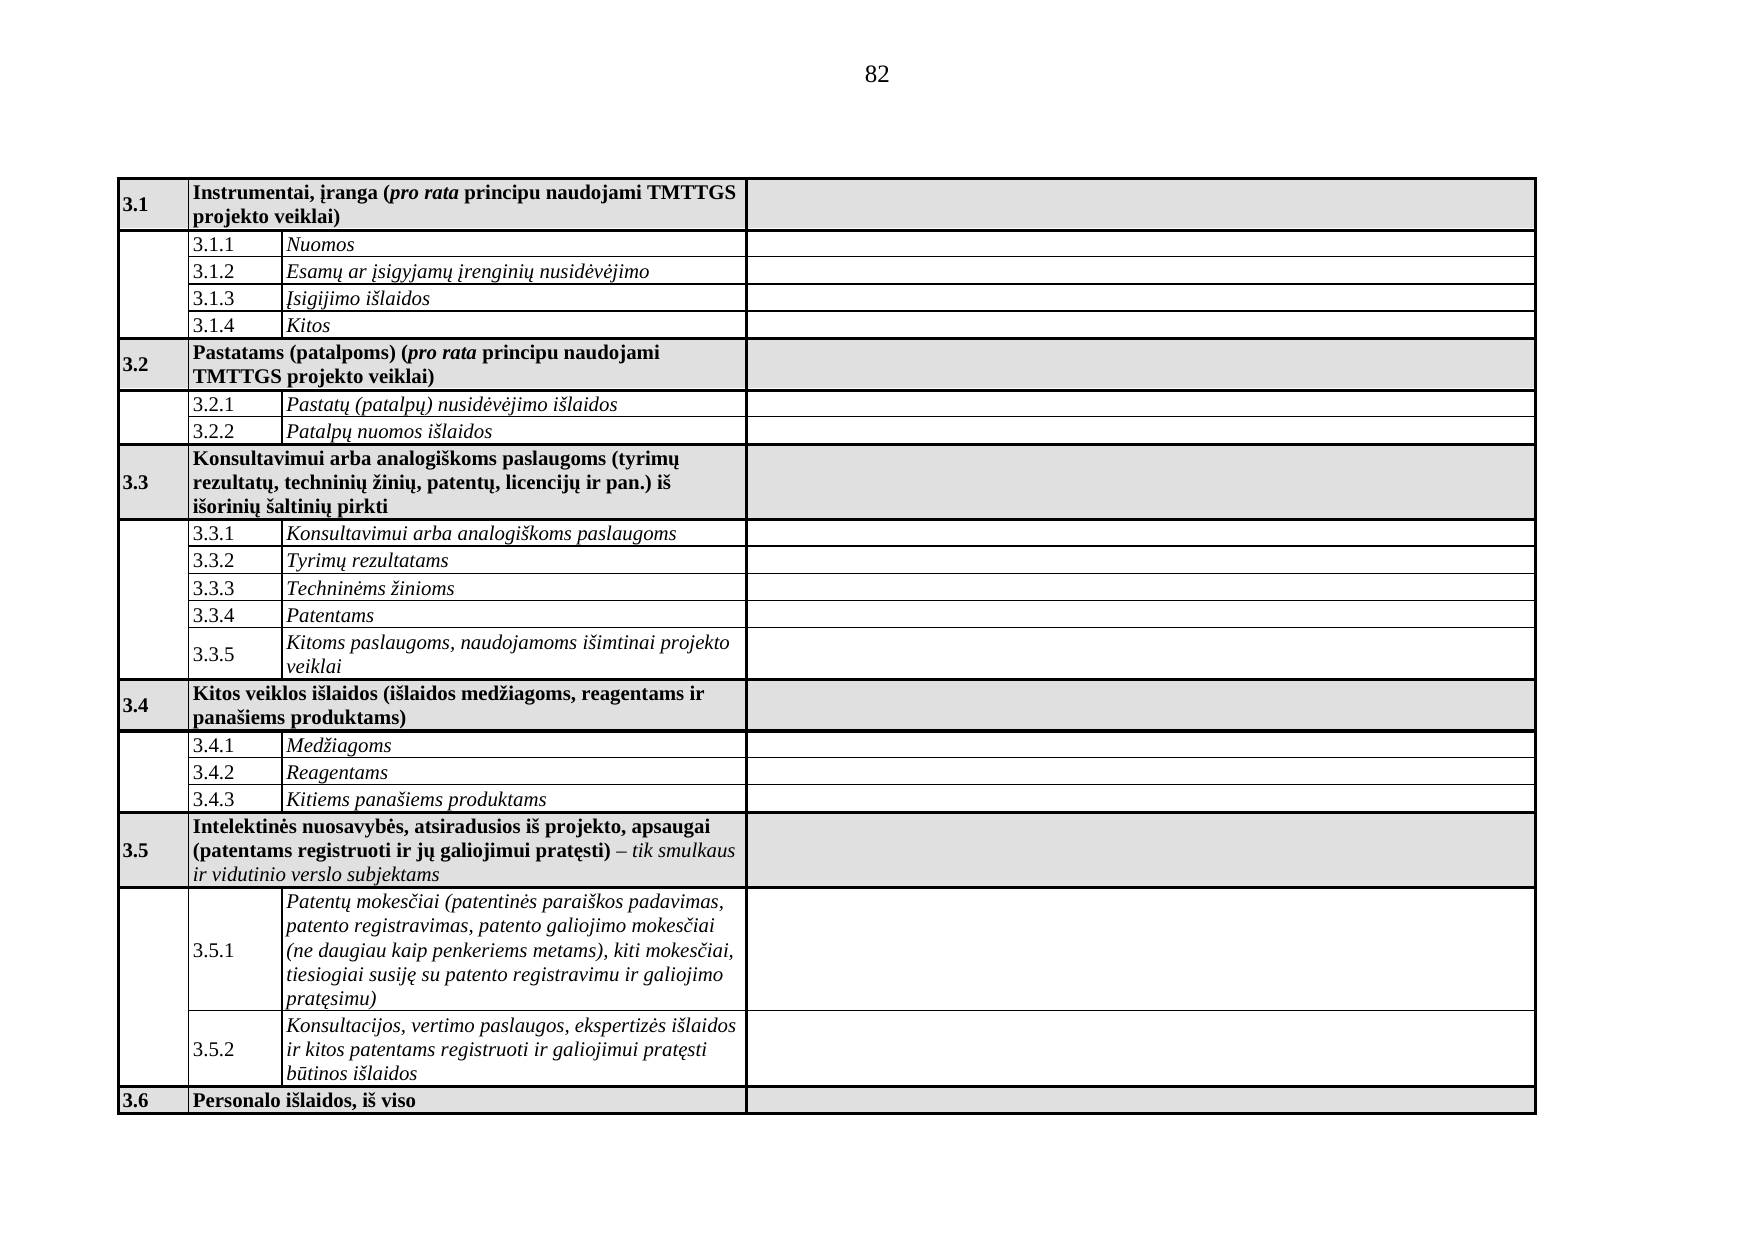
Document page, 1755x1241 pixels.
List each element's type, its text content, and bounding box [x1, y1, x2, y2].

table_cell 3.2 [120, 340, 188, 388]
table_cell 3.3.5 [189, 628, 281, 678]
table_cell 3.5 [120, 814, 188, 886]
table_cell 3.1.3 [189, 285, 281, 310]
table_cell [748, 758, 1534, 784]
table_cell 3.2.2 [189, 417, 281, 443]
table_cell 3.4.2 [189, 758, 281, 784]
table_cell Personalo išlaidos, iš viso [189, 1088, 745, 1112]
table_cell [120, 392, 188, 443]
table_cell Esamų ar įsigyjamų įrenginių nusidėvėjimo [283, 257, 745, 283]
table_cell 3.6 [120, 1088, 188, 1112]
table_cell [748, 785, 1534, 811]
table_cell Kitiems panašiems produktams [283, 785, 745, 811]
table_cell Konsultacijos, vertimo paslaugos, ekspertizės išlaidos ir kitos patentams registruoti ir galiojimui pratęsti būtinos išlaidos [283, 1011, 745, 1085]
table_cell [748, 547, 1534, 572]
table_cell [748, 889, 1534, 1010]
table_cell [748, 285, 1534, 310]
table_cell 3.5.1 [189, 889, 281, 1010]
table_cell 3.4 [120, 681, 188, 729]
table_cell [748, 312, 1534, 337]
table_cell [748, 446, 1534, 518]
table_cell [748, 574, 1534, 600]
table_cell Pastatams (patalpoms) (pro rata principu naudojami TMTTGS projekto veiklai) [189, 340, 745, 388]
table_cell [748, 257, 1534, 283]
table_cell [748, 681, 1534, 729]
table_cell 3.3 [120, 446, 188, 518]
table_cell 3.3.4 [189, 601, 281, 627]
table_cell [120, 232, 188, 337]
table_cell Patalpų nuomos išlaidos [283, 417, 745, 443]
table_cell 3.4.3 [189, 785, 281, 811]
table_cell Kitos [283, 312, 745, 337]
table_cell Patentams [283, 601, 745, 627]
table_cell Kitoms paslaugoms, naudojamoms išimtinai projekto veiklai [283, 628, 745, 678]
table_cell 3.1 [120, 180, 188, 228]
table_cell 3.3.2 [189, 547, 281, 572]
table_cell Kitos veiklos išlaidos (išlaidos medžiagoms, reagentams ir panašiems produktams) [189, 681, 745, 729]
table_cell [120, 889, 188, 1085]
table_cell Tyrimų rezultatams [283, 547, 745, 572]
table_cell [748, 1011, 1534, 1085]
table_cell [748, 628, 1534, 678]
table_cell [748, 180, 1534, 228]
table_cell [120, 733, 188, 811]
table_cell Techninėms žinioms [283, 574, 745, 600]
table_cell Reagentams [283, 758, 745, 784]
table_cell [748, 417, 1534, 443]
table_cell [748, 601, 1534, 627]
table_cell 3.3.3 [189, 574, 281, 600]
table_cell Intelektinės nuosavybės, atsiradusios iš projekto, apsaugai (patentams registruoti ir jų galiojimui pratęsti) – tik smulkaus ir vidutinio verslo subjektams [189, 814, 745, 886]
table_cell Įsigijimo išlaidos [283, 285, 745, 310]
table_cell 3.5.2 [189, 1011, 281, 1085]
table_cell [120, 521, 188, 678]
table_cell 3.1.2 [189, 257, 281, 283]
table_cell [748, 1088, 1534, 1112]
table_cell 3.1.4 [189, 312, 281, 337]
table_cell Konsultavimui arba analogiškoms paslaugoms (tyrimų rezultatų, techninių žinių, patentų, licencijų ir pan.) iš išorinių šaltinių pirkti [189, 446, 745, 518]
table_cell [748, 814, 1534, 886]
table_cell [748, 340, 1534, 388]
table_cell Instrumentai, įranga (pro rata principu naudojami TMTTGS projekto veiklai) [189, 180, 745, 228]
